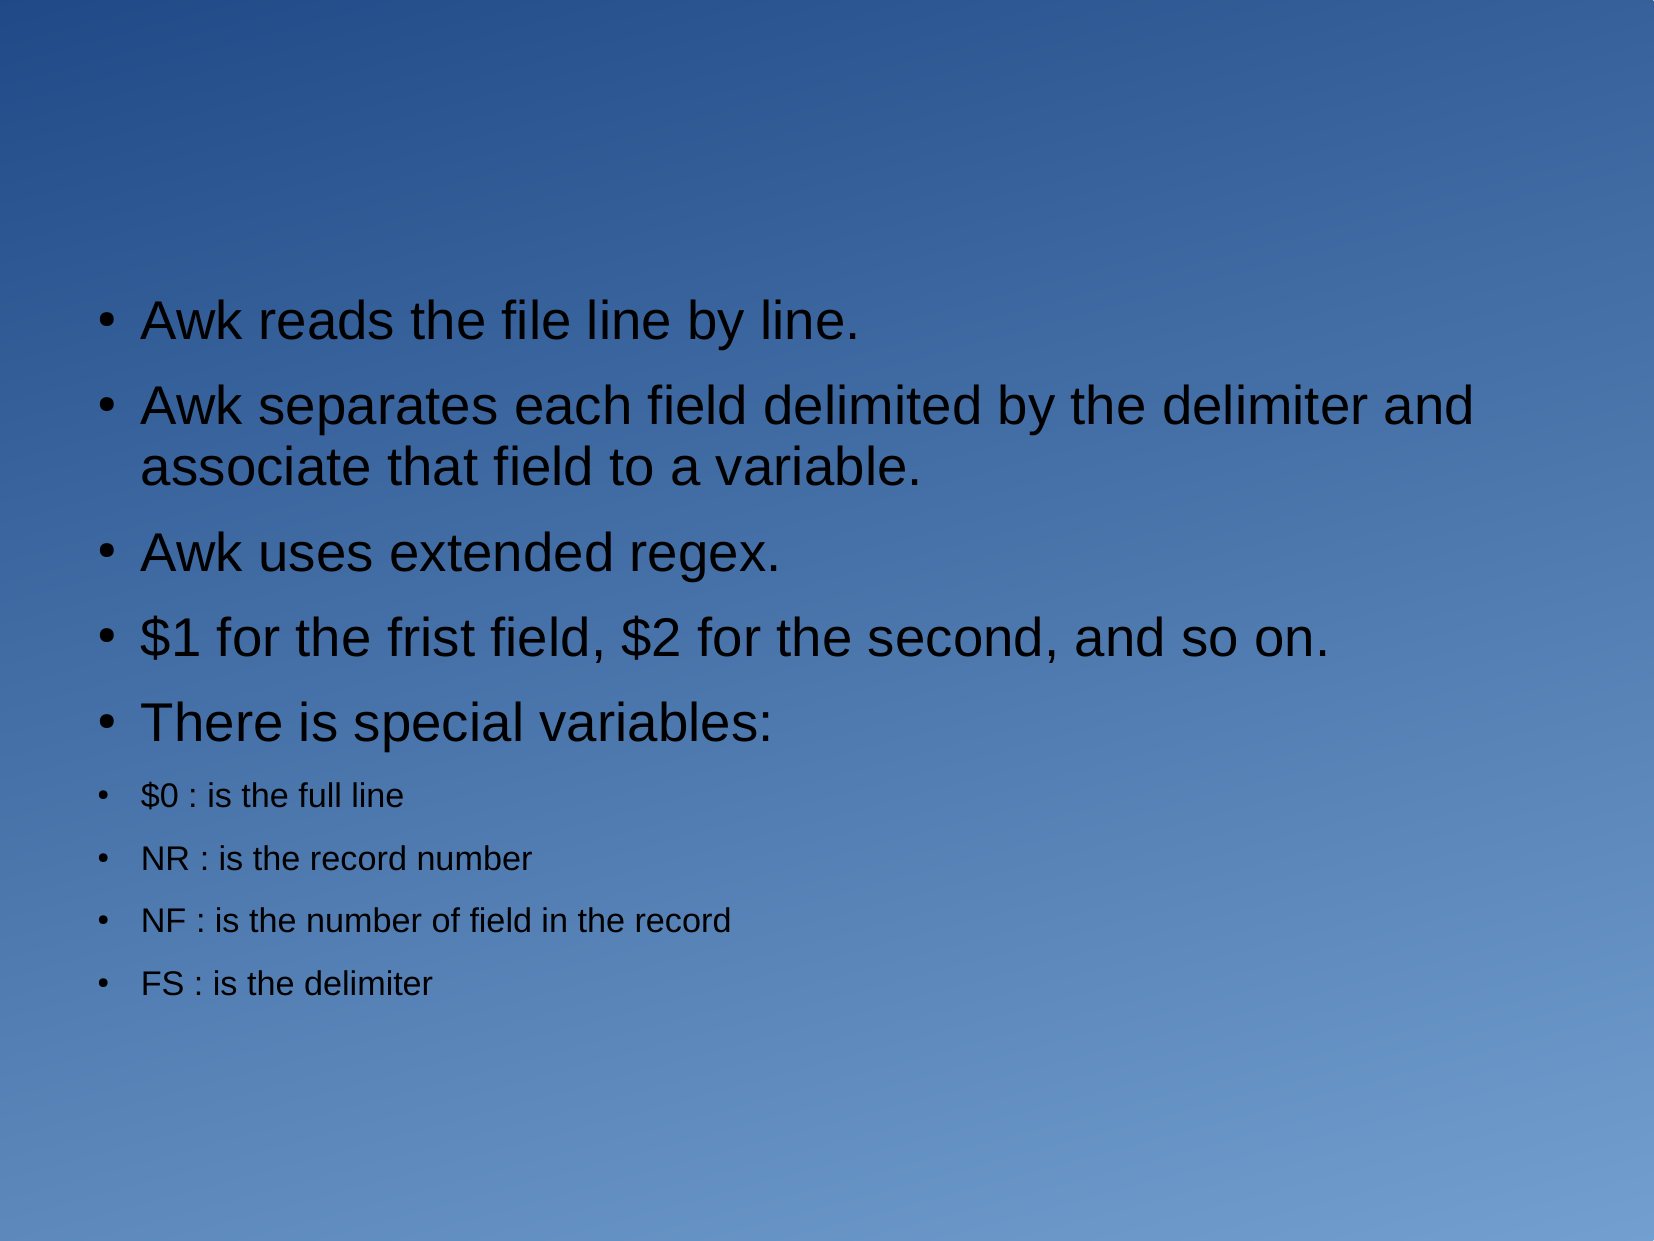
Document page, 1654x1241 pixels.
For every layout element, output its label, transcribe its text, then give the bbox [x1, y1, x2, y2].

list Awk reads the file line by line. Awk separates each field delimited by the delimiter and associate that field to a variable. Awk uses extended regex. $1 for the frist field, $2 for the second, and so on. There is special variables: $0 : is the full line NR : is the record number NF : is the number of field in the record FS : is the delimiter [82, 290, 1571, 1010]
